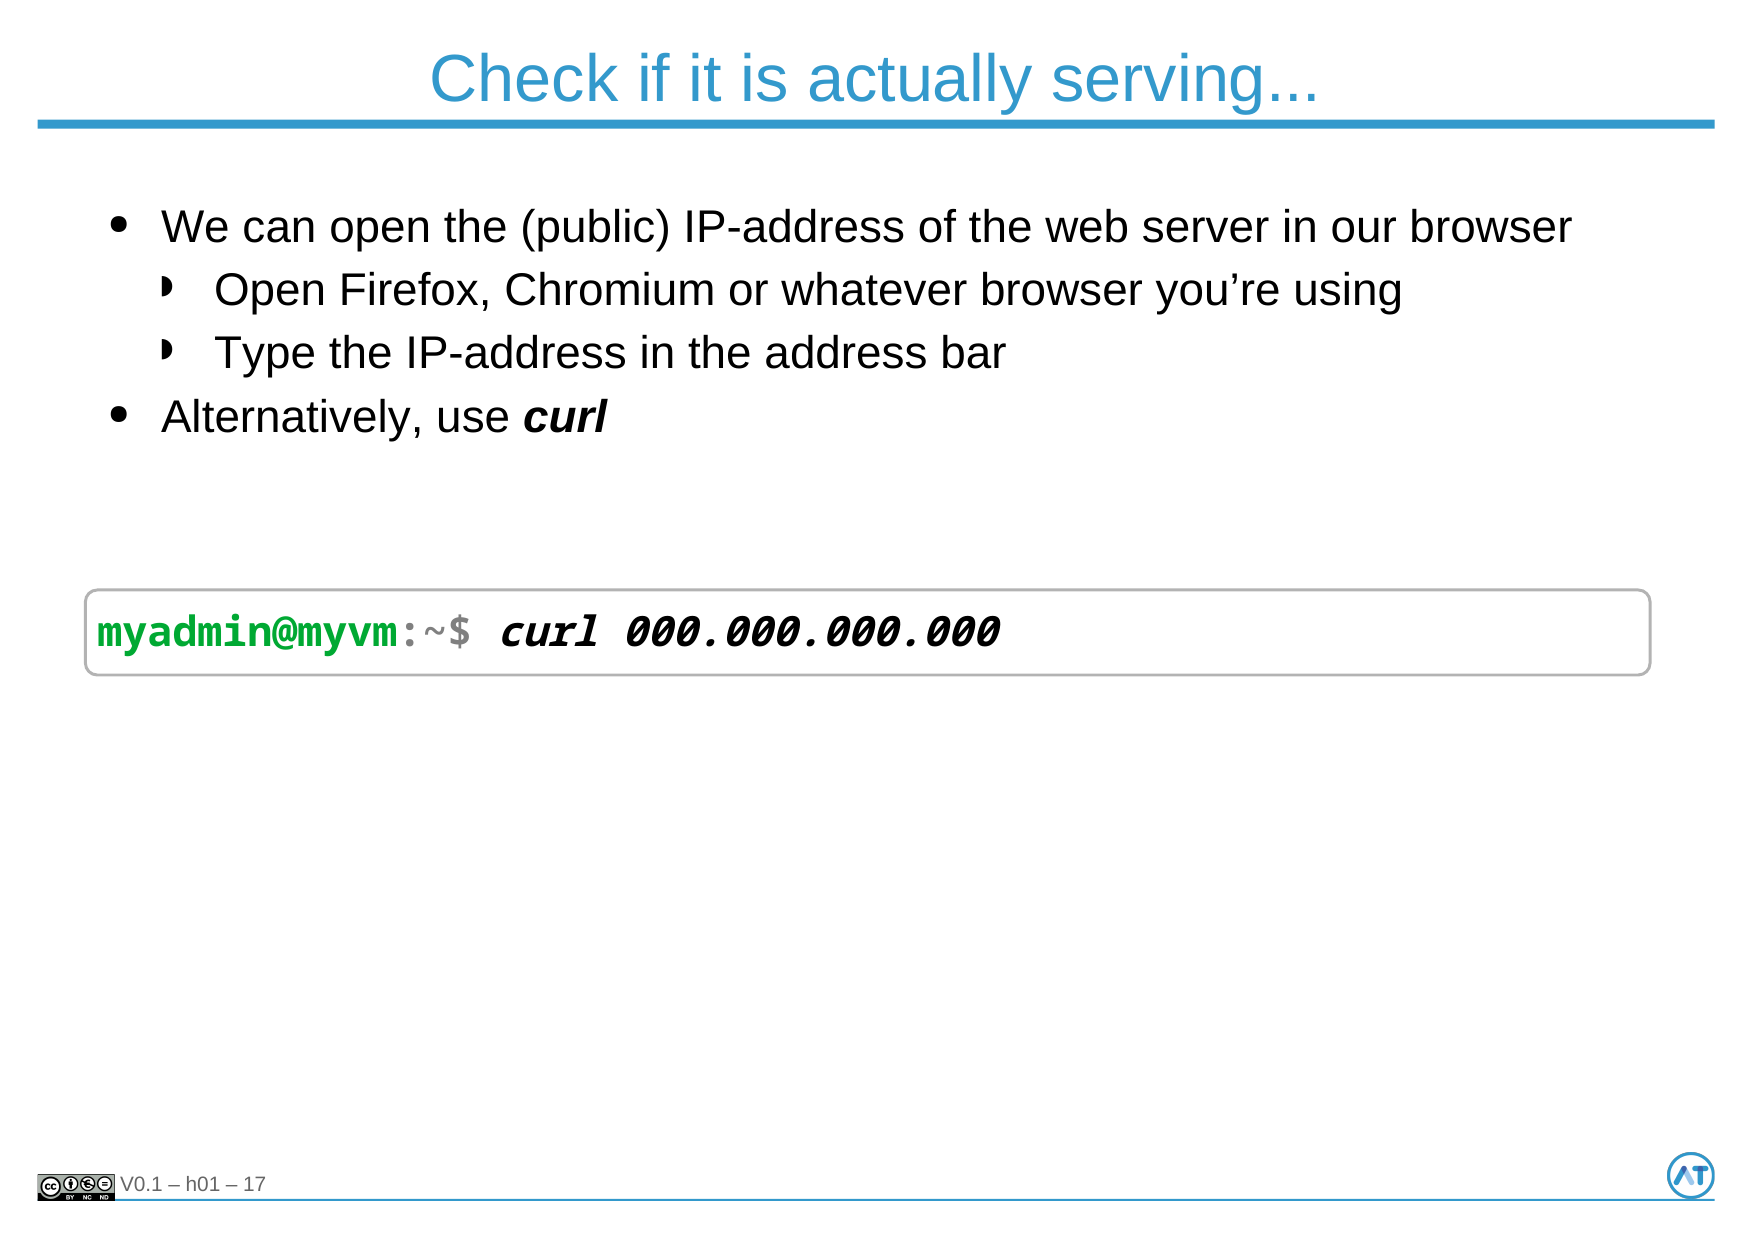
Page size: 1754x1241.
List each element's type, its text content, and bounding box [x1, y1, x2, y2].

title Check if it is actually serving... [37, 37, 1715, 120]
text_box myadmin@myvm:~$ curl 000.000.000.000 [85, 589, 1651, 676]
text_box We can open the (public) IP-address of the web server in our browser Open Firefox, Chromium or whatever browser you’re using Type the IP-address in the address bar Alternatively, use curl [90, 200, 1613, 450]
picture [1667, 1152, 1715, 1199]
picture [37, 1174, 115, 1201]
